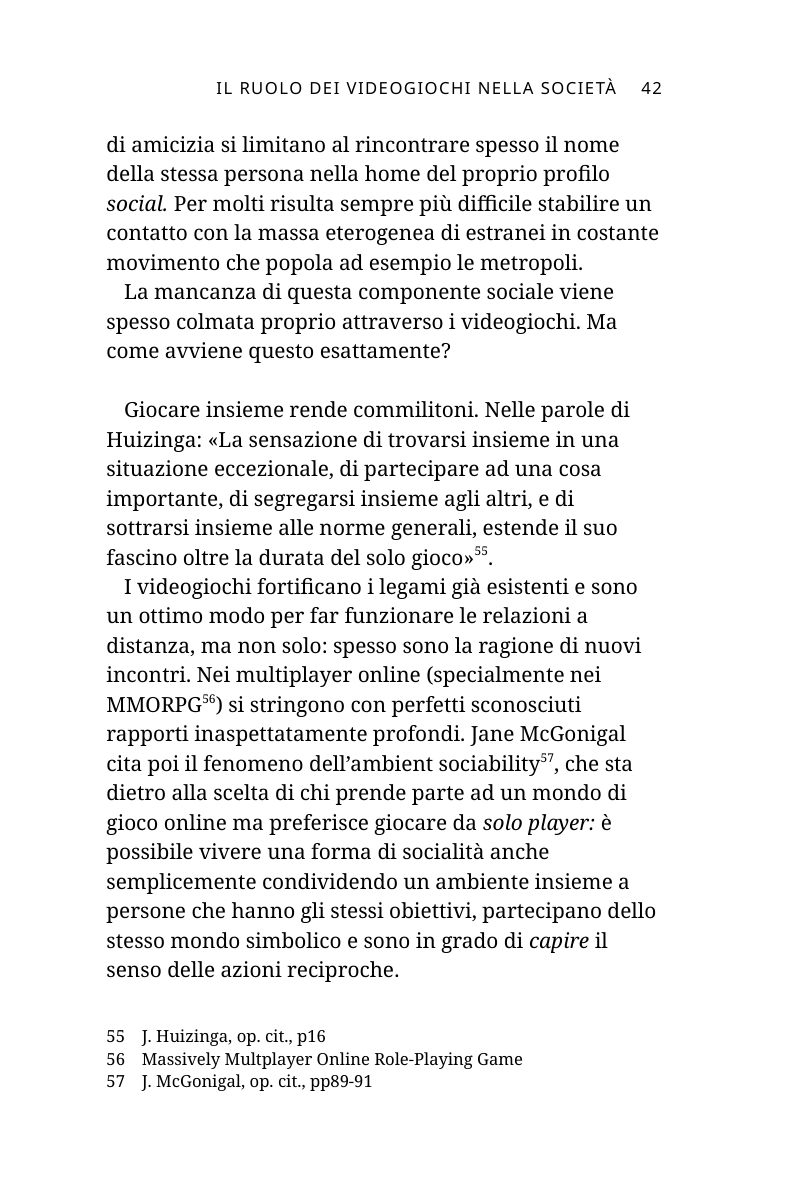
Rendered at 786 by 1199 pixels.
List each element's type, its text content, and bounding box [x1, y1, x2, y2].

text La mancanza di questa componente sociale viene spesso colmata proprio attraverso i videogiochi. Ma come avviene questo esattamente? [106, 276, 661, 365]
text J. McGonigal, op. cit., pp89-91 [106, 1070, 661, 1093]
text J. Huizinga, op. cit., p16 [106, 1024, 661, 1047]
text Giocare insieme rende commilitoni. Nelle parole di Huizinga: «La sensazione di trovarsi insieme in una situazione eccezionale, di partecipare ad una cosa importante, di segregarsi insieme agli altri, e di sottrarsi insieme alle norme generali, estende il suo fascino oltre la durata del solo gioco». [106, 394, 661, 571]
text Massively Multplayer Online Role-Playing Game [106, 1047, 661, 1070]
text di amicizia si limitano al rincontrare spesso il nome della stessa persona nella home del proprio profilo social. Per molti risulta sempre più difficile stabilire un contatto con la massa eterogenea di estranei in costante movimento che popola ad esempio le metropoli. [106, 129, 661, 276]
text I videogiochi fortificano i legami già esistenti e sono un ottimo modo per far funzionare le relazioni a distanza, ma non solo: spesso sono la ragione di nuovi incontri. Nei multiplayer online (specialmente nei MMORPG) si stringono con perfetti sconosciuti rapporti inaspettatamente profondi. Jane McGonigal cita poi il fenomeno dell’ambient sociability, che sta dietro alla scelta di chi prende parte ad un mondo di gioco online ma preferisce giocare da solo player: è possibile vivere una forma di socialità anche semplicemente condividendo un ambiente insieme a persone che hanno gli stessi obiettivi, partecipano dello stesso mondo simbolico e sono in grado di capire il senso delle azioni reciproche. [106, 571, 661, 984]
